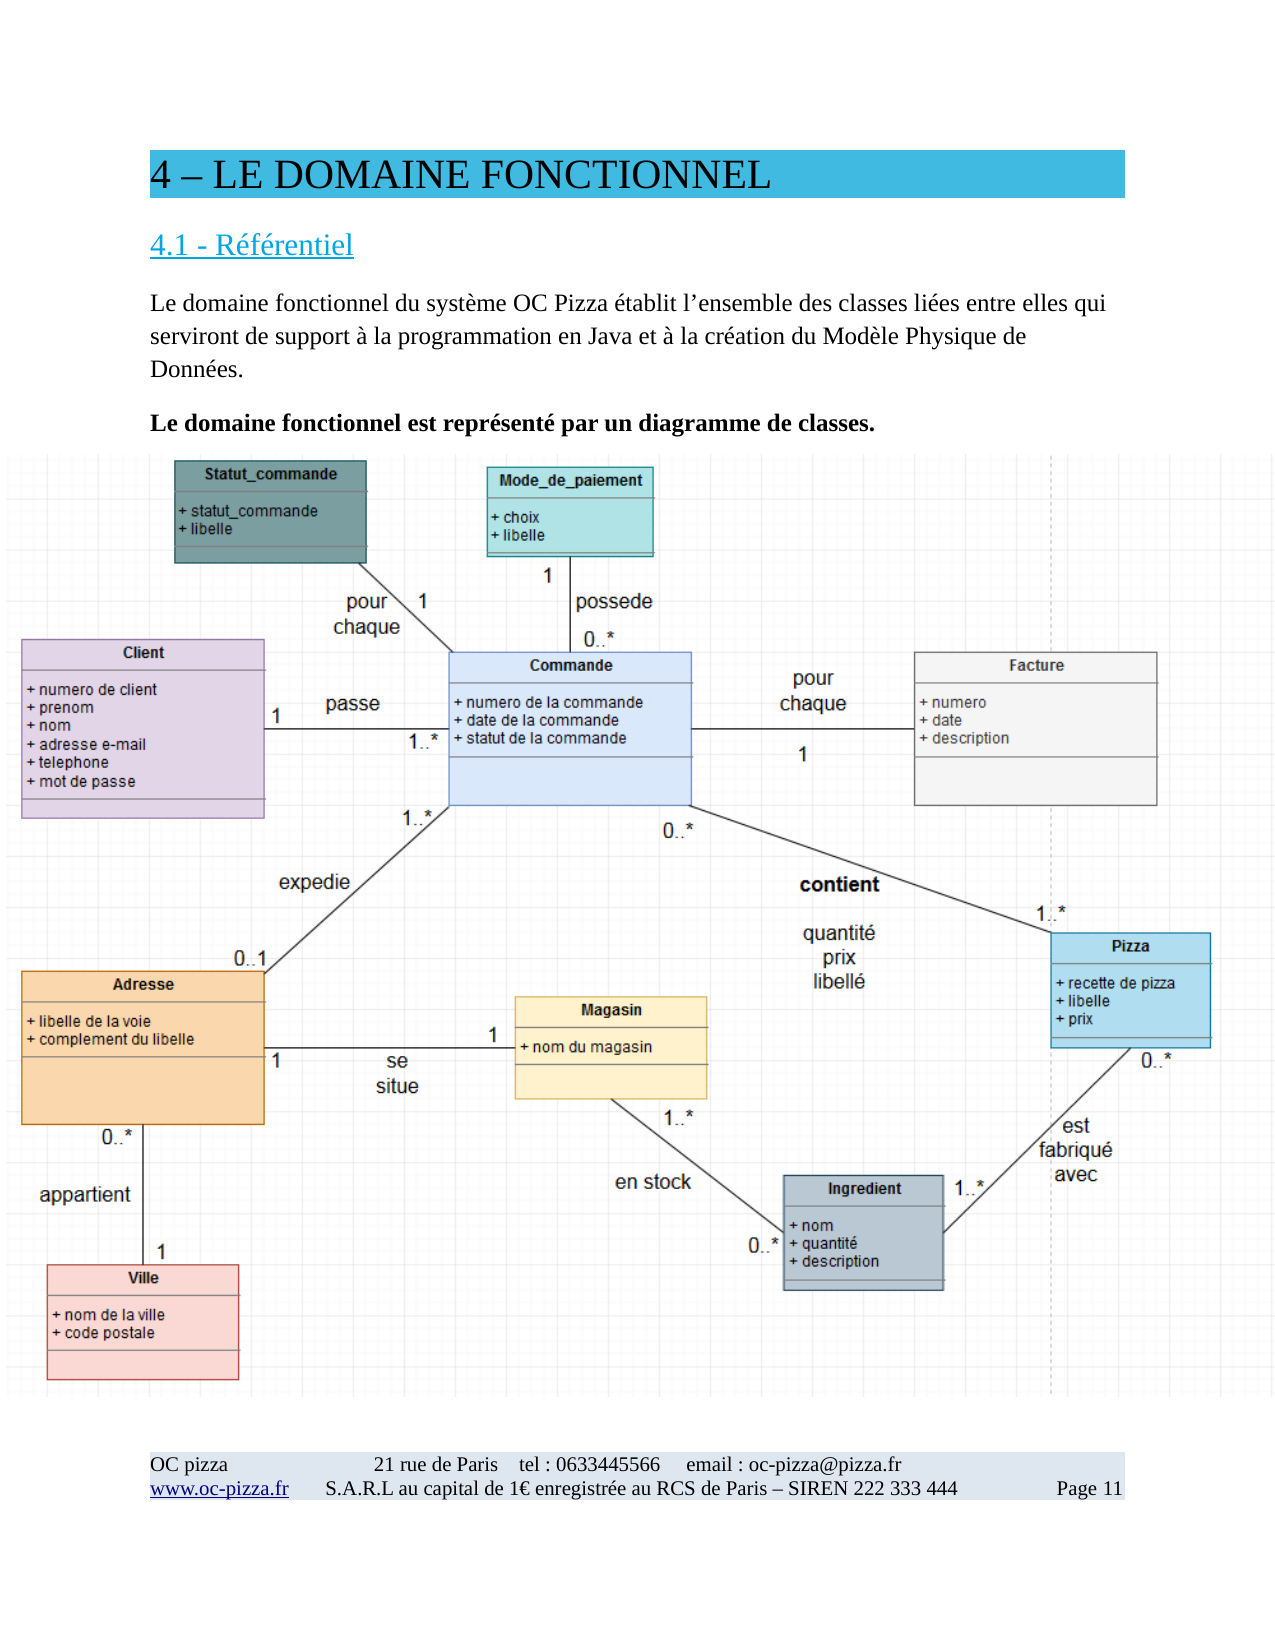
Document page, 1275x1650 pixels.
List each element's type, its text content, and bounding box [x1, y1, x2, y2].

text 4 – LE DOMAINE FONCTIONNEL [150, 150, 1125, 198]
text 4.1 - Référentiel [150, 226, 1125, 262]
text Le domaine fonctionnel est représenté par un diagramme de classes. [150, 408, 1125, 437]
text Le domaine fonctionnel du système OC Pizza établit l’ensemble des classes liées entre elles qui serviront de support à la programmation en Java et à la création du Modèle Physique de Données. [150, 288, 1125, 383]
picture [6, 454, 1275, 1397]
